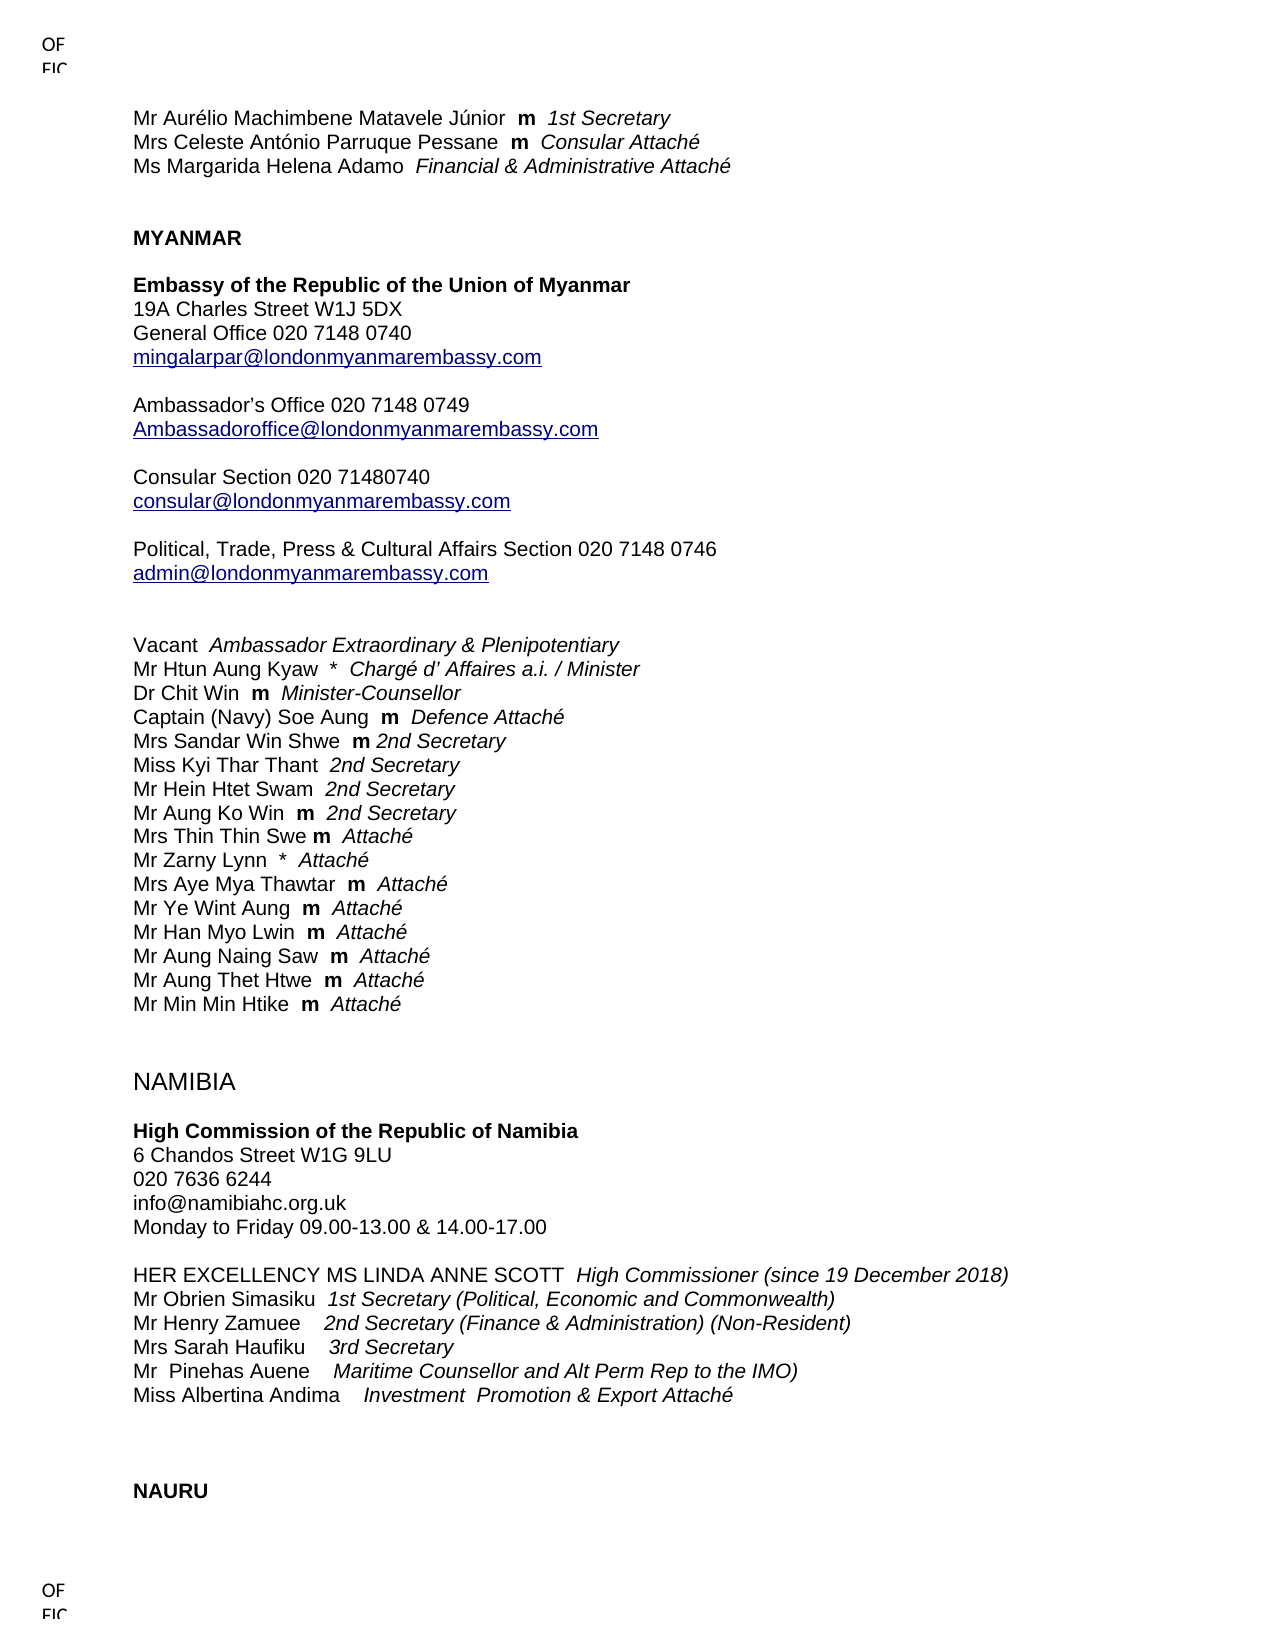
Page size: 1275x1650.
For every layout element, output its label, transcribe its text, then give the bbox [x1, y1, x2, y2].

text Mr Hein Htet Swam 2nd Secretary [133, 776, 1181, 800]
text consular@londonmyanmarembassy.com [133, 489, 1181, 513]
text Mrs Aye Mya Thawtar m Attaché [133, 872, 1181, 896]
text Captain (Navy) Soe Aung m Defence Attaché [133, 704, 1181, 728]
text Monday to Friday 09.00-13.00 & 14.00-17.00 [133, 1215, 1181, 1239]
text Mr Aung Thet Htwe m Attaché [133, 968, 1181, 992]
text Ambassador’s Office 020 7148 0749 [133, 393, 1181, 417]
text Mrs Sarah Haufiku 3rd Secretary [133, 1335, 1181, 1359]
text NAURU [133, 1478, 1181, 1502]
text Mr Pinehas Auene Maritime Counsellor and Alt Perm Rep to the IMO) [133, 1359, 1181, 1383]
text Embassy of the Republic of the Union of Myanmar [133, 273, 1181, 297]
text Miss Albertina Andima Investment Promotion & Export Attaché [133, 1383, 1181, 1407]
text Mrs Celeste António Parruque Pessane m Consular Attaché [133, 129, 1181, 153]
text NAMIBIA [133, 1066, 1181, 1095]
text admin@londonmyanmarembassy.com [133, 561, 1181, 585]
text Mr Aung Ko Win m 2nd Secretary [133, 800, 1181, 824]
text MYANMAR [133, 225, 1181, 249]
text Ambassadoroffice@londonmyanmarembassy.com [133, 417, 1181, 441]
text 6 Chandos Street W1G 9LU [133, 1143, 1181, 1167]
text Mrs Sandar Win Shwe m 2nd Secretary [133, 728, 1181, 752]
text Mr Aurélio Machimbene Matavele Júnior m 1st Secretary [133, 106, 1181, 129]
text Miss Kyi Thar Thant 2nd Secretary [133, 752, 1181, 776]
text 19A Charles Street W1J 5DX [133, 297, 1181, 321]
text Mrs Thin Thin Swe m Attaché [133, 824, 1181, 848]
text High Commission of the Republic of Namibia [133, 1119, 1181, 1143]
text info@namibiahc.org.uk [133, 1191, 1181, 1215]
text Mr Han Myo Lwin m Attaché [133, 920, 1181, 944]
text Mr Min Min Htike m Attaché [133, 992, 1181, 1016]
text Mr Ye Wint Aung m Attaché [133, 896, 1181, 920]
text Mr Zarny Lynn * Attaché [133, 848, 1181, 872]
text General Office 020 7148 0740 [133, 321, 1181, 345]
text mingalarpar@londonmyanmarembassy.com [133, 345, 1181, 369]
text Political, Trade, Press & Cultural Affairs Section 020 7148 0746 [133, 537, 1181, 561]
text Mr Htun Aung Kyaw * Chargé d’ Affaires a.i. / Minister [133, 657, 1181, 681]
text HER EXCELLENCY MS LINDA ANNE SCOTT High Commissioner (since 19 December 2018) [133, 1263, 1181, 1287]
text Vacant Ambassador Extraordinary & Plenipotentiary [133, 633, 1181, 657]
text Consular Section 020 71480740 [133, 465, 1181, 489]
text Mr Obrien Simasiku 1st Secretary (Political, Economic and Commonwealth) [133, 1287, 1181, 1311]
text 020 7636 6244 [133, 1167, 1181, 1191]
text Dr Chit Win m Minister-Counsellor [133, 681, 1181, 704]
text Ms Margarida Helena Adamo Financial & Administrative Attaché [133, 153, 1181, 177]
text Mr Henry Zamuee 2nd Secretary (Finance & Administration) (Non-Resident) [133, 1311, 1181, 1335]
text Mr Aung Naing Saw m Attaché [133, 944, 1181, 968]
